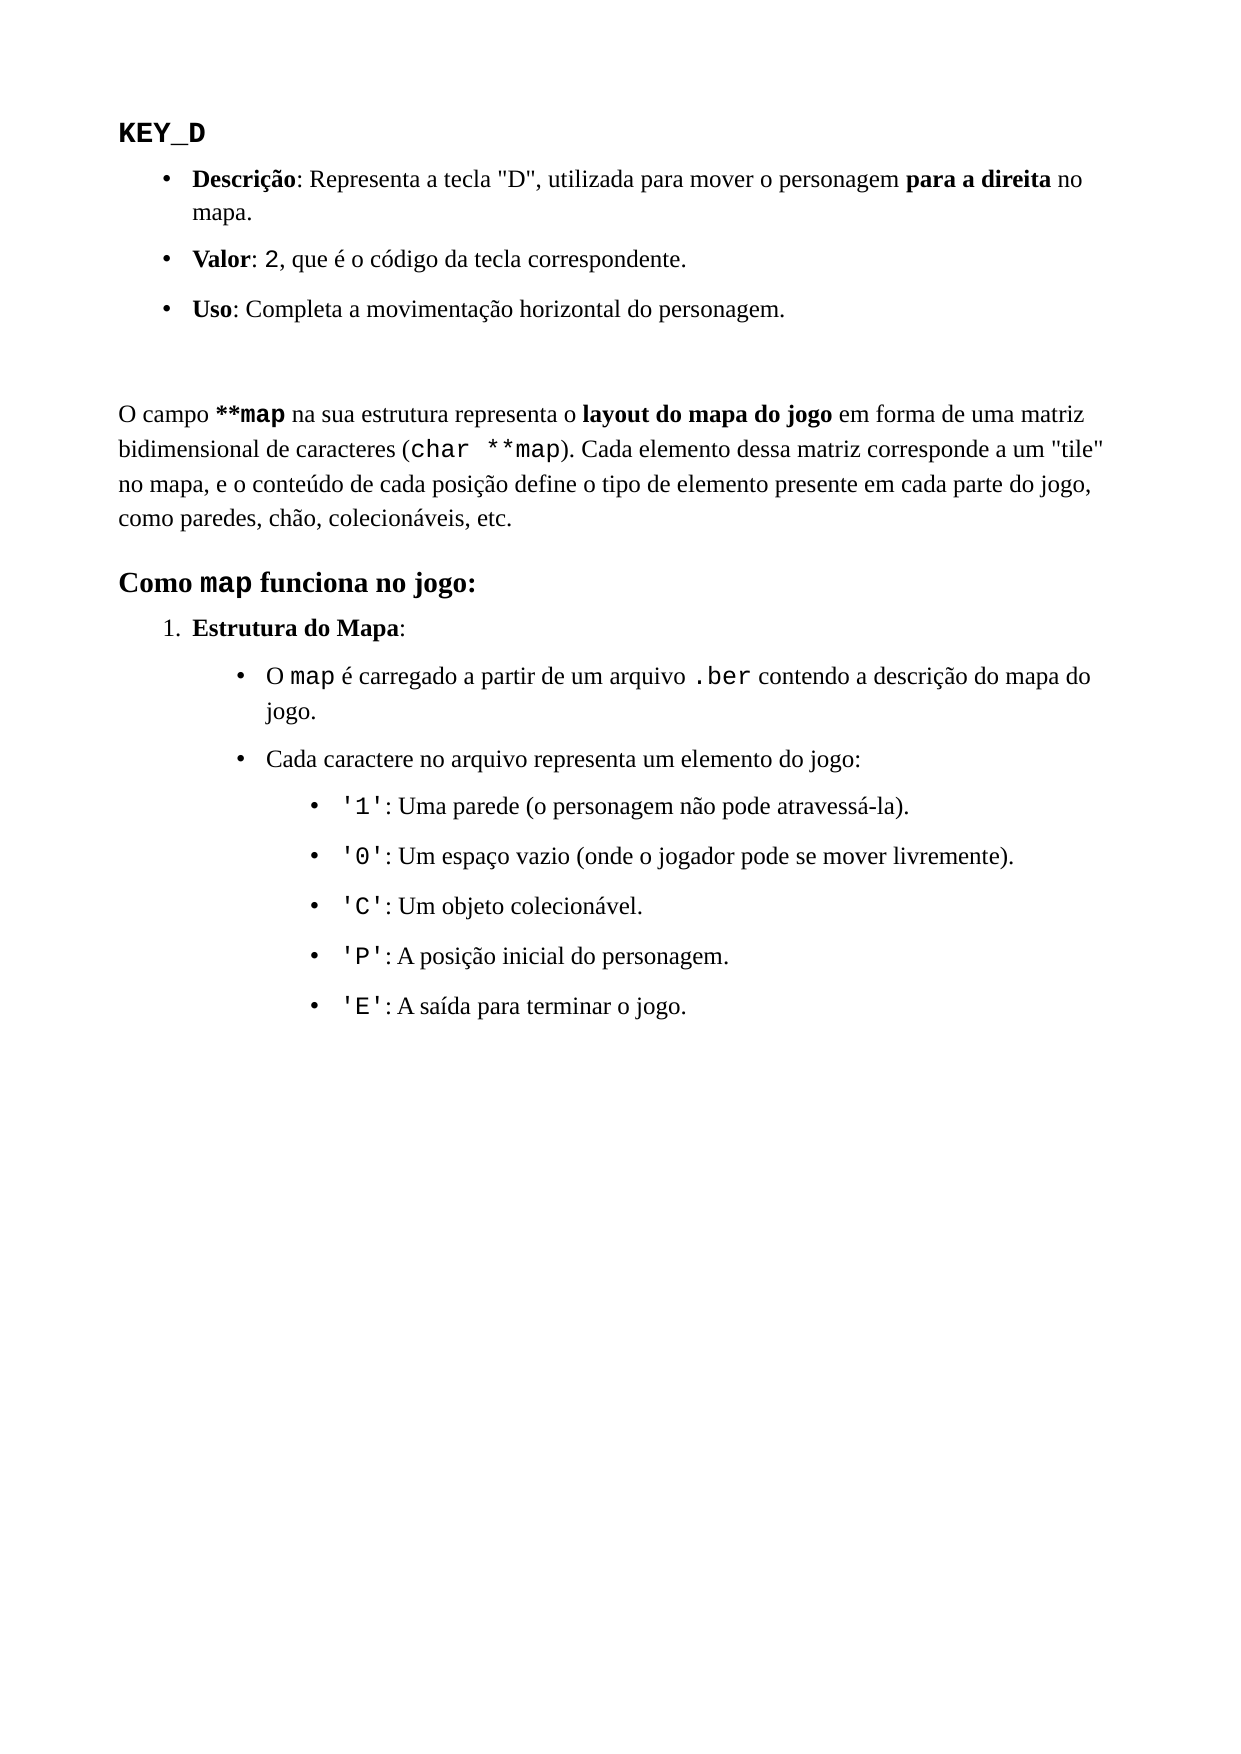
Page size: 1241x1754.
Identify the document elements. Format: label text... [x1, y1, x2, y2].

text O campo **map na sua estrutura representa o layout do mapa do jogo em forma de uma matriz bidimensional de caracteres (char **map). Cada elemento dessa matriz corresponde a um "tile" no mapa, e o conteúdo de cada posição define o tipo de elemento presente em cada parte do jogo, como paredes, chão, colecionáveis, etc. [118, 399, 1122, 531]
list Estrutura do Mapa: [162, 613, 1122, 642]
list '0': Um espaço vazio (onde o jogador pode se mover livremente). [310, 841, 1122, 872]
list Valor: 2, que é o código da tecla correspondente. [162, 244, 1122, 275]
list '1': Uma parede (o personagem não pode atravessá-la). [310, 791, 1122, 822]
subtitle KEY_D [118, 118, 1122, 151]
list 'P': A posição inicial do personagem. [310, 941, 1122, 972]
list 'E': A saída para terminar o jogo. [310, 991, 1122, 1022]
list O map é carregado a partir de um arquivo .ber contendo a descrição do mapa do jogo. [236, 661, 1122, 725]
list Uso: Completa a movimentação horizontal do personagem. [162, 294, 1122, 323]
list Descrição: Representa a tecla "D", utilizada para mover o personagem para a direita no mapa. [162, 164, 1122, 225]
list Cada caractere no arquivo representa um elemento do jogo: [236, 744, 1122, 772]
subtitle Como map funciona no jogo: [118, 565, 1122, 601]
list 'C': Um objeto colecionável. [310, 891, 1122, 922]
